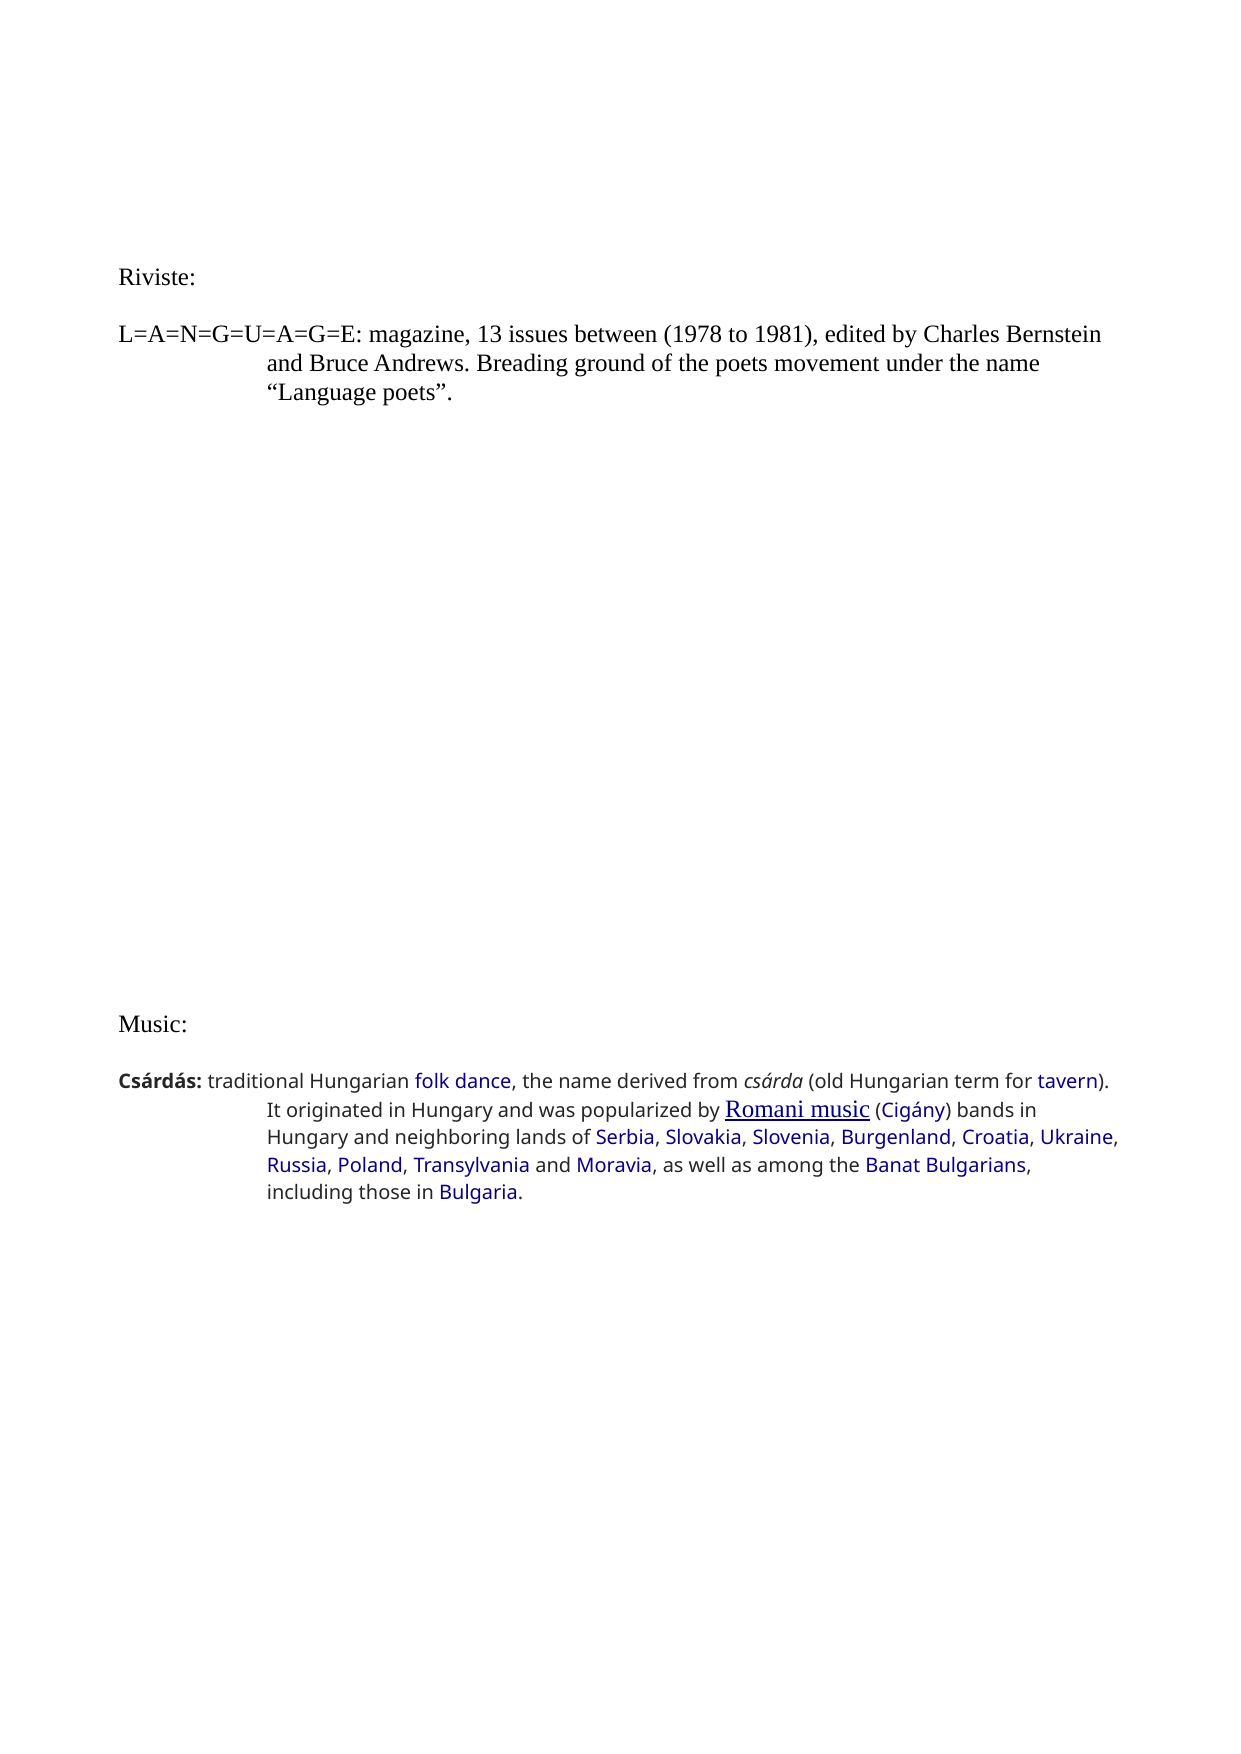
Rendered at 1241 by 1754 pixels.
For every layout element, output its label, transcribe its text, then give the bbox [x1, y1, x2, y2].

text Csárdás: traditional Hungarian folk dance, the name derived from csárda (old Hungarian term for tavern). It originated in Hungary and was popularized by Romani music (Cigány) bands in Hungary and neighboring lands of Serbia, Slovakia, Slovenia, Burgenland, Croatia, Ukraine, Russia, Poland, Transylvania and Moravia, as well as among the Banat Bulgarians, including those in Bulgaria. [118, 1067, 1122, 1205]
text L=A=N=G=U=A=G=E: magazine, 13 issues between (1978 to 1981), edited by Charles Bernstein and Bruce Andrews. Breading ground of the poets movement under the name “Language poets”. [118, 319, 1122, 406]
text Riviste: [118, 262, 1122, 291]
text Music: [118, 1009, 1122, 1038]
